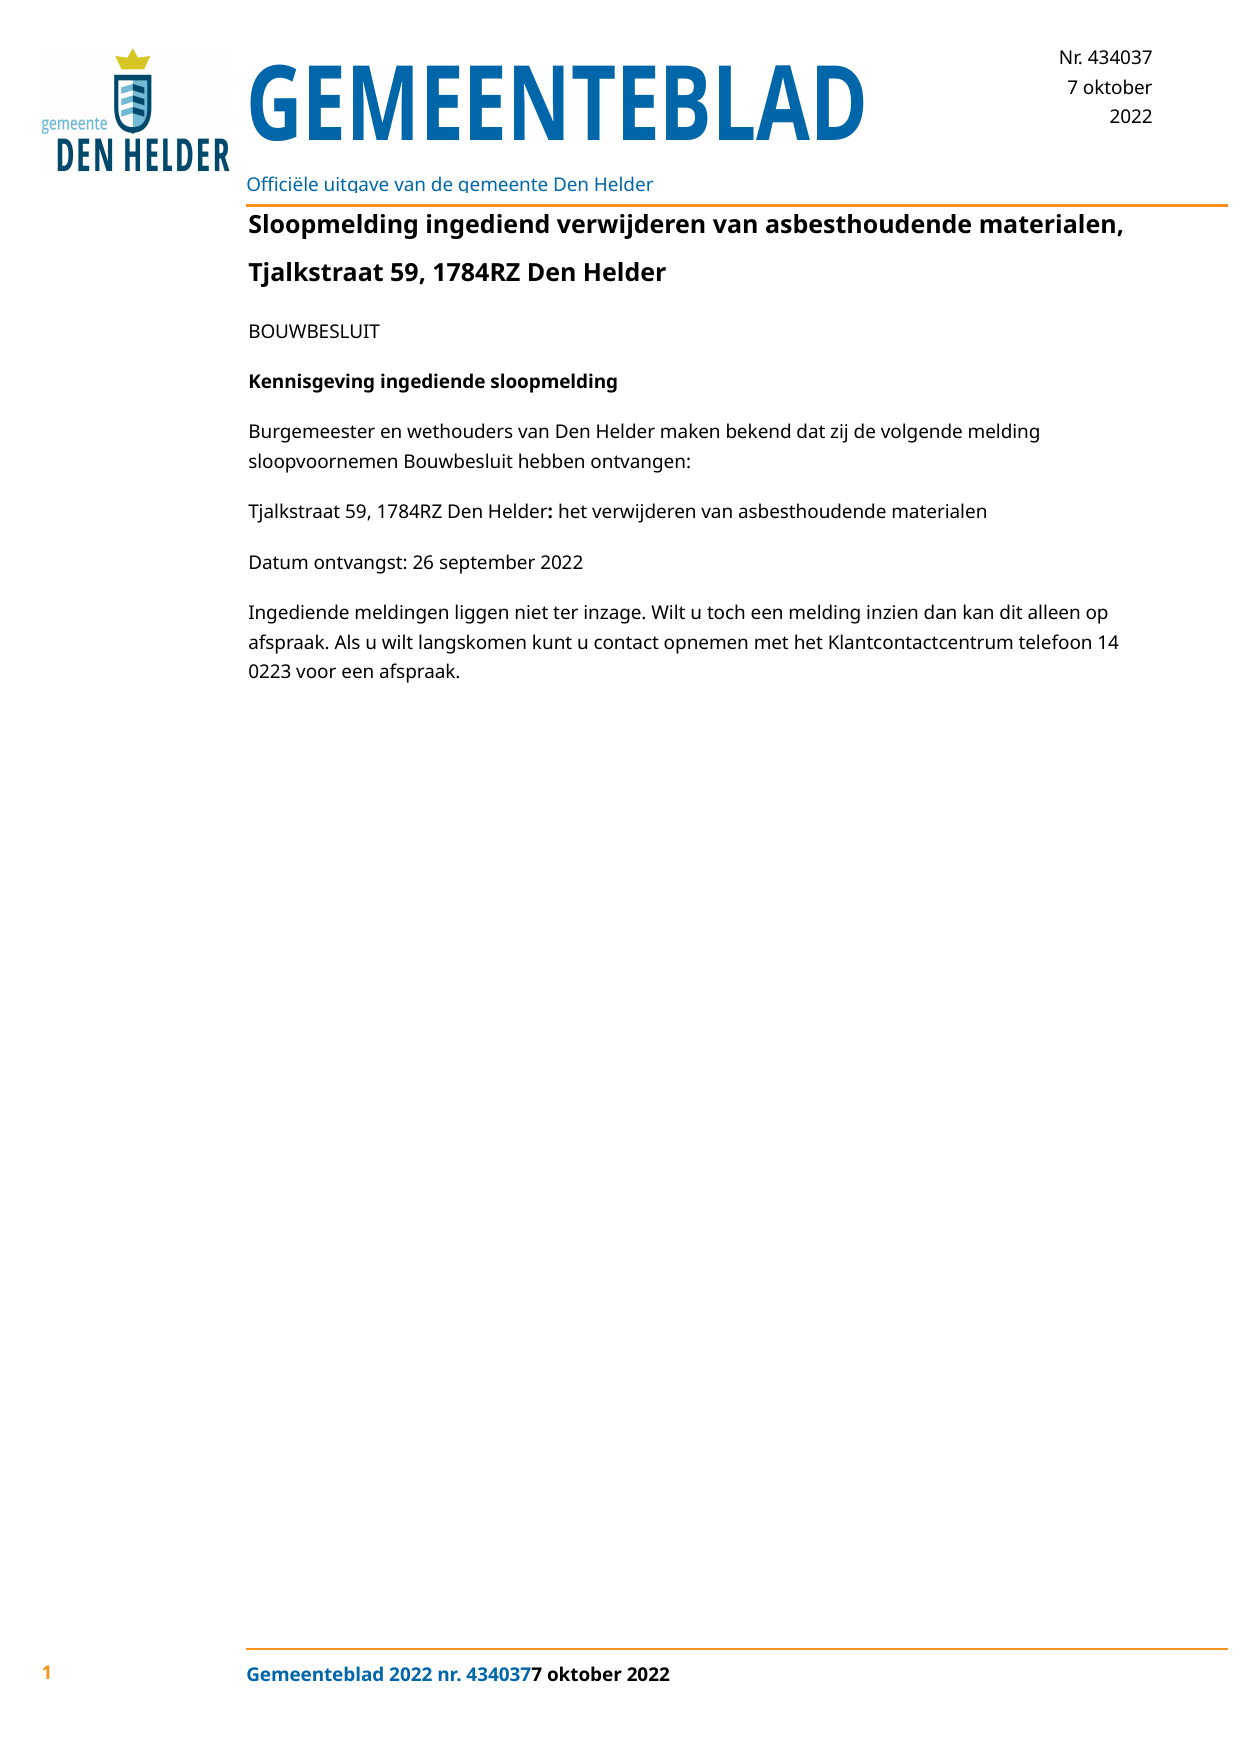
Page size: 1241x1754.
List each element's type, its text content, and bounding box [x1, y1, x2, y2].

picture [100, 154, 106, 172]
picture [41, 47, 231, 172]
picture [220, 160, 224, 172]
text Burgemeester en wethouders van Den Helder maken bekend dat zij de volgende melding sloopvoornemen Bouwbesluit hebben ontvangen: [248, 419, 1152, 474]
text BOUWBESLUIT [248, 318, 1152, 344]
picture [182, 144, 187, 165]
text Sloopmelding ingediend verwijderen van asbesthoudende materialen, Tjalkstraat 59, 1784RZ Den Helder [248, 207, 1152, 288]
text Ingediende meldingen liggen niet ter inzage. Wilt u toch een melding inzien dan kan dit alleen op afspraak. Als u wilt langskomen kunt u contact opnemen met het Klantcontactcentrum telefoon 14 0223 voor een afspraak. [248, 599, 1152, 684]
picture [130, 157, 135, 172]
text Tjalkstraat 59, 1784RZ Den Helder: het verwijderen van asbesthoudende materialen [248, 499, 1152, 524]
text Datum ontvangst: 26 september 2022 [248, 549, 1152, 575]
picture [63, 144, 68, 165]
text Kennisgeving ingediende sloopmelding [248, 368, 1152, 394]
